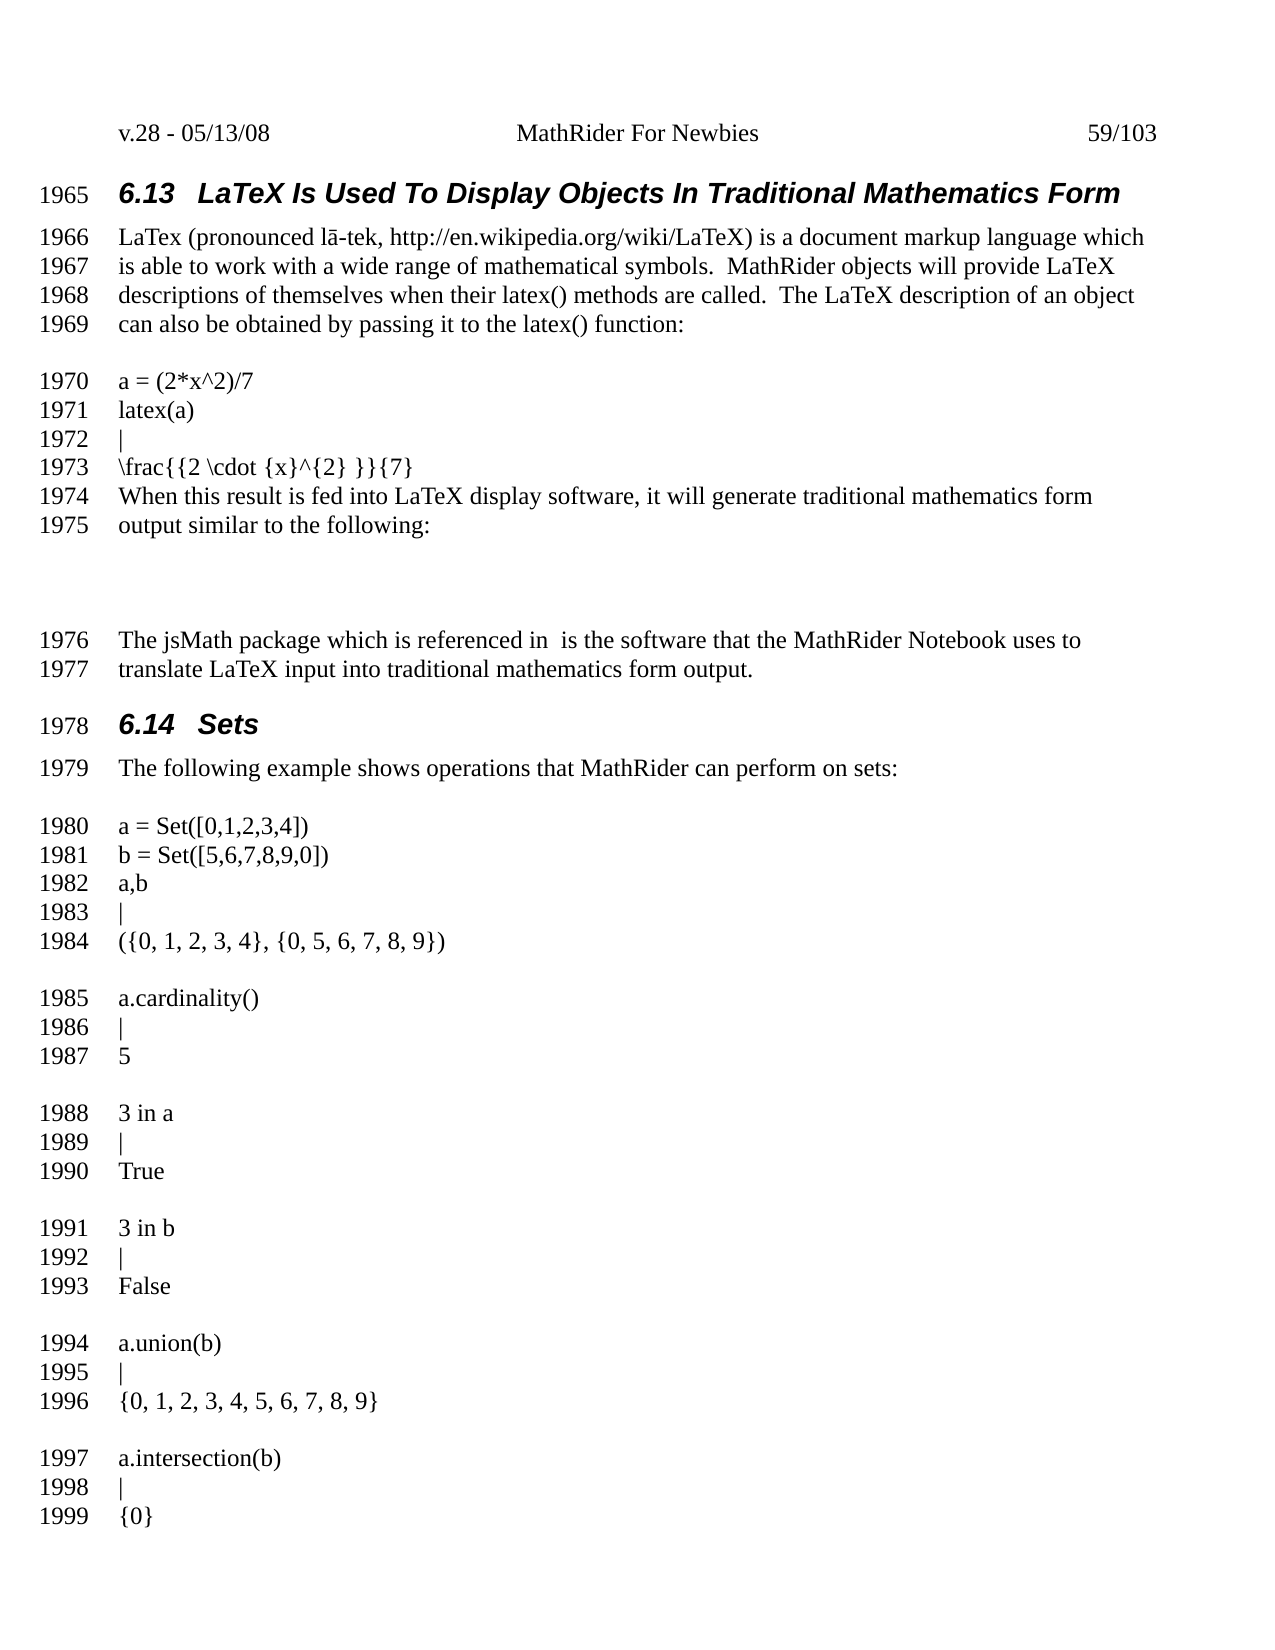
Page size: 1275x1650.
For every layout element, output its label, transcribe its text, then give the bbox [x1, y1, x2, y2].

text a = (2*x^2)/7 [118, 366, 1157, 395]
text The following example shows operations that MathRider can perform on sets: [118, 753, 1157, 782]
text a.union(b) [118, 1328, 1157, 1357]
text a.cardinality() [118, 983, 1157, 1012]
text | [118, 1472, 1157, 1501]
text a,b [118, 868, 1157, 897]
text ({0, 1, 2, 3, 4}, {0, 5, 6, 7, 8, 9}) [118, 926, 1157, 955]
text \frac{{2 \cdot {x}^{2} }}{7} [118, 452, 1157, 481]
text | [118, 1012, 1157, 1041]
text {0, 1, 2, 3, 4, 5, 6, 7, 8, 9} [118, 1386, 1157, 1415]
subtitle LaTeX Is Used To Display Objects In Traditional Mathematics Form [118, 176, 1157, 210]
text | [118, 1357, 1157, 1386]
text The jsMath package which is referenced in is the software that the MathRider Notebook uses to translate LaTeX input into traditional mathematics form output. [118, 625, 1157, 682]
text | [118, 1242, 1157, 1271]
text 3 in b [118, 1213, 1157, 1242]
subtitle Sets [118, 707, 1157, 741]
text | [118, 897, 1157, 926]
text a.intersection(b) [118, 1443, 1157, 1472]
text {0} [118, 1501, 1157, 1530]
text | [118, 1127, 1157, 1156]
text 5 [118, 1041, 1157, 1070]
text latex(a) [118, 395, 1157, 424]
text When this result is fed into LaTeX display software, it will generate traditional mathematics form output similar to the following: [118, 481, 1157, 539]
text b = Set([5,6,7,8,9,0]) [118, 840, 1157, 868]
text | [118, 424, 1157, 452]
text False [118, 1271, 1157, 1300]
text LaTex (pronounced lā-tek, http://en.wikipedia.org/wiki/LaTeX) is a document markup language which is able to work with a wide range of mathematical symbols. MathRider objects will provide LaTeX descriptions of themselves when their latex() methods are called. The LaTeX description of an object can also be obtained by passing it to the latex() function: [118, 222, 1157, 337]
text 3 in a [118, 1098, 1157, 1127]
text True [118, 1156, 1157, 1185]
text a = Set([0,1,2,3,4]) [118, 811, 1157, 840]
